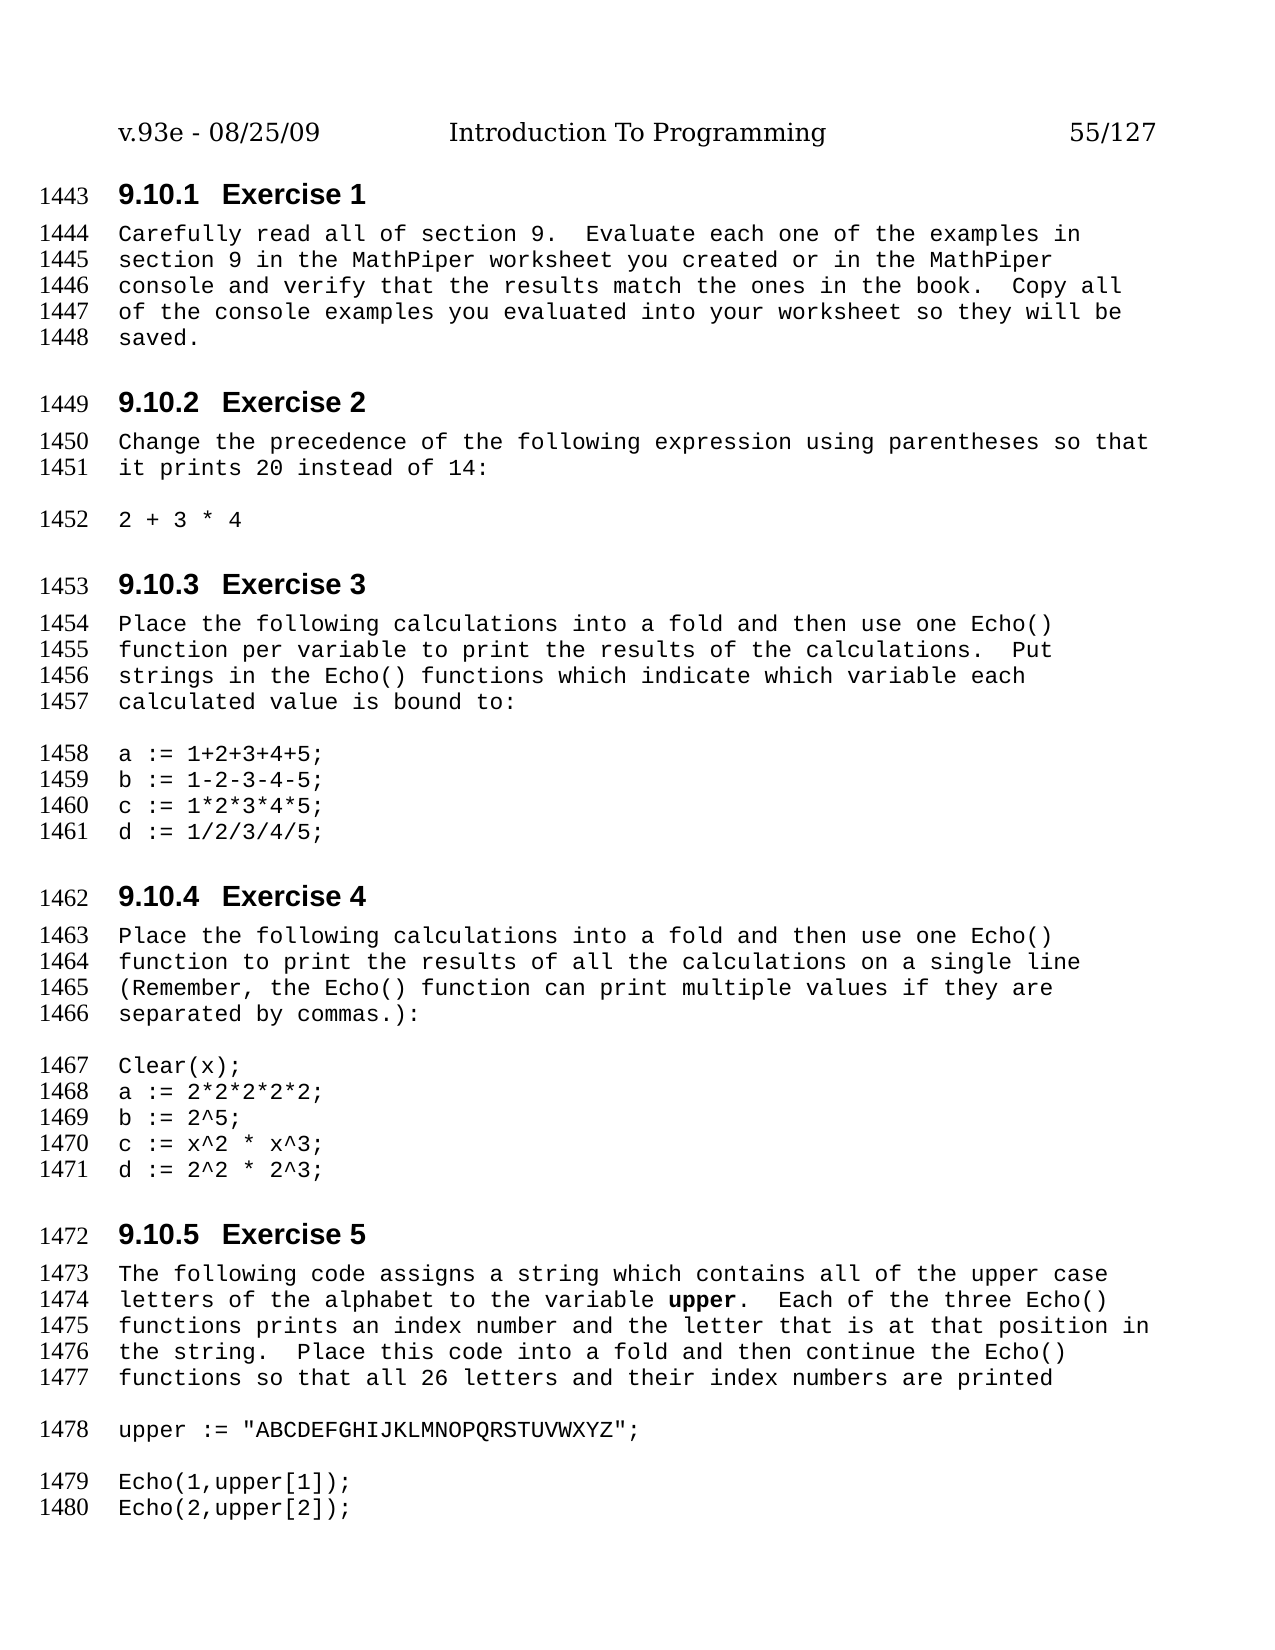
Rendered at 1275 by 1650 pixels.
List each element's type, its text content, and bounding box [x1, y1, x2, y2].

text Echo(1,upper[1]); [118, 1470, 1157, 1496]
text Place the following calculations into a fold and then use one Echo() function per variable to print the results of the calculations. Put strings in the Echo() functions which indicate which variable each calculated value is bound to: [118, 613, 1157, 717]
subtitle Exercise 5 [118, 1217, 1157, 1251]
text b := 1-2-3-4-5; [118, 768, 1157, 794]
text Echo(2,upper[2]); [118, 1496, 1157, 1522]
text upper := "ABCDEFGHIJKLMNOPQRSTUVWXYZ"; [118, 1418, 1157, 1444]
text b := 2^5; [118, 1106, 1157, 1132]
text c := 1*2*3*4*5; [118, 794, 1157, 820]
text a := 1+2+3+4+5; [118, 742, 1157, 768]
text d := 1/2/3/4/5; [118, 820, 1157, 846]
text a := 2*2*2*2*2; [118, 1080, 1157, 1106]
subtitle Exercise 2 [118, 385, 1157, 418]
text d := 2^2 * 2^3; [118, 1158, 1157, 1184]
text Clear(x); [118, 1054, 1157, 1080]
text Change the precedence of the following expression using parentheses so that it prints 20 instead of 14: [118, 431, 1157, 482]
subtitle Exercise 4 [118, 879, 1157, 913]
text Place the following calculations into a fold and then use one Echo() function to print the results of all the calculations on a single line (Remember, the Echo() function can print multiple values if they are separated by commas.): [118, 925, 1157, 1028]
subtitle Exercise 1 [118, 177, 1157, 210]
subtitle Exercise 3 [118, 567, 1157, 601]
text The following code assigns a string which contains all of the upper case letters of the alphabet to the variable upper. Each of the three Echo() functions prints an index number and the letter that is at that position in the string. Place this code into a fold and then continue the Echo() functions so that all 26 letters and their index numbers are printed [118, 1263, 1157, 1392]
text Carefully read all of section 9. Evaluate each one of the examples in section 9 in the MathPiper worksheet you created or in the MathPiper console and verify that the results match the ones in the book. Copy all of the console examples you evaluated into your worksheet so they will be saved. [118, 222, 1157, 352]
text c := x^2 * x^3; [118, 1132, 1157, 1158]
text 2 + 3 * 4 [118, 508, 1157, 534]
